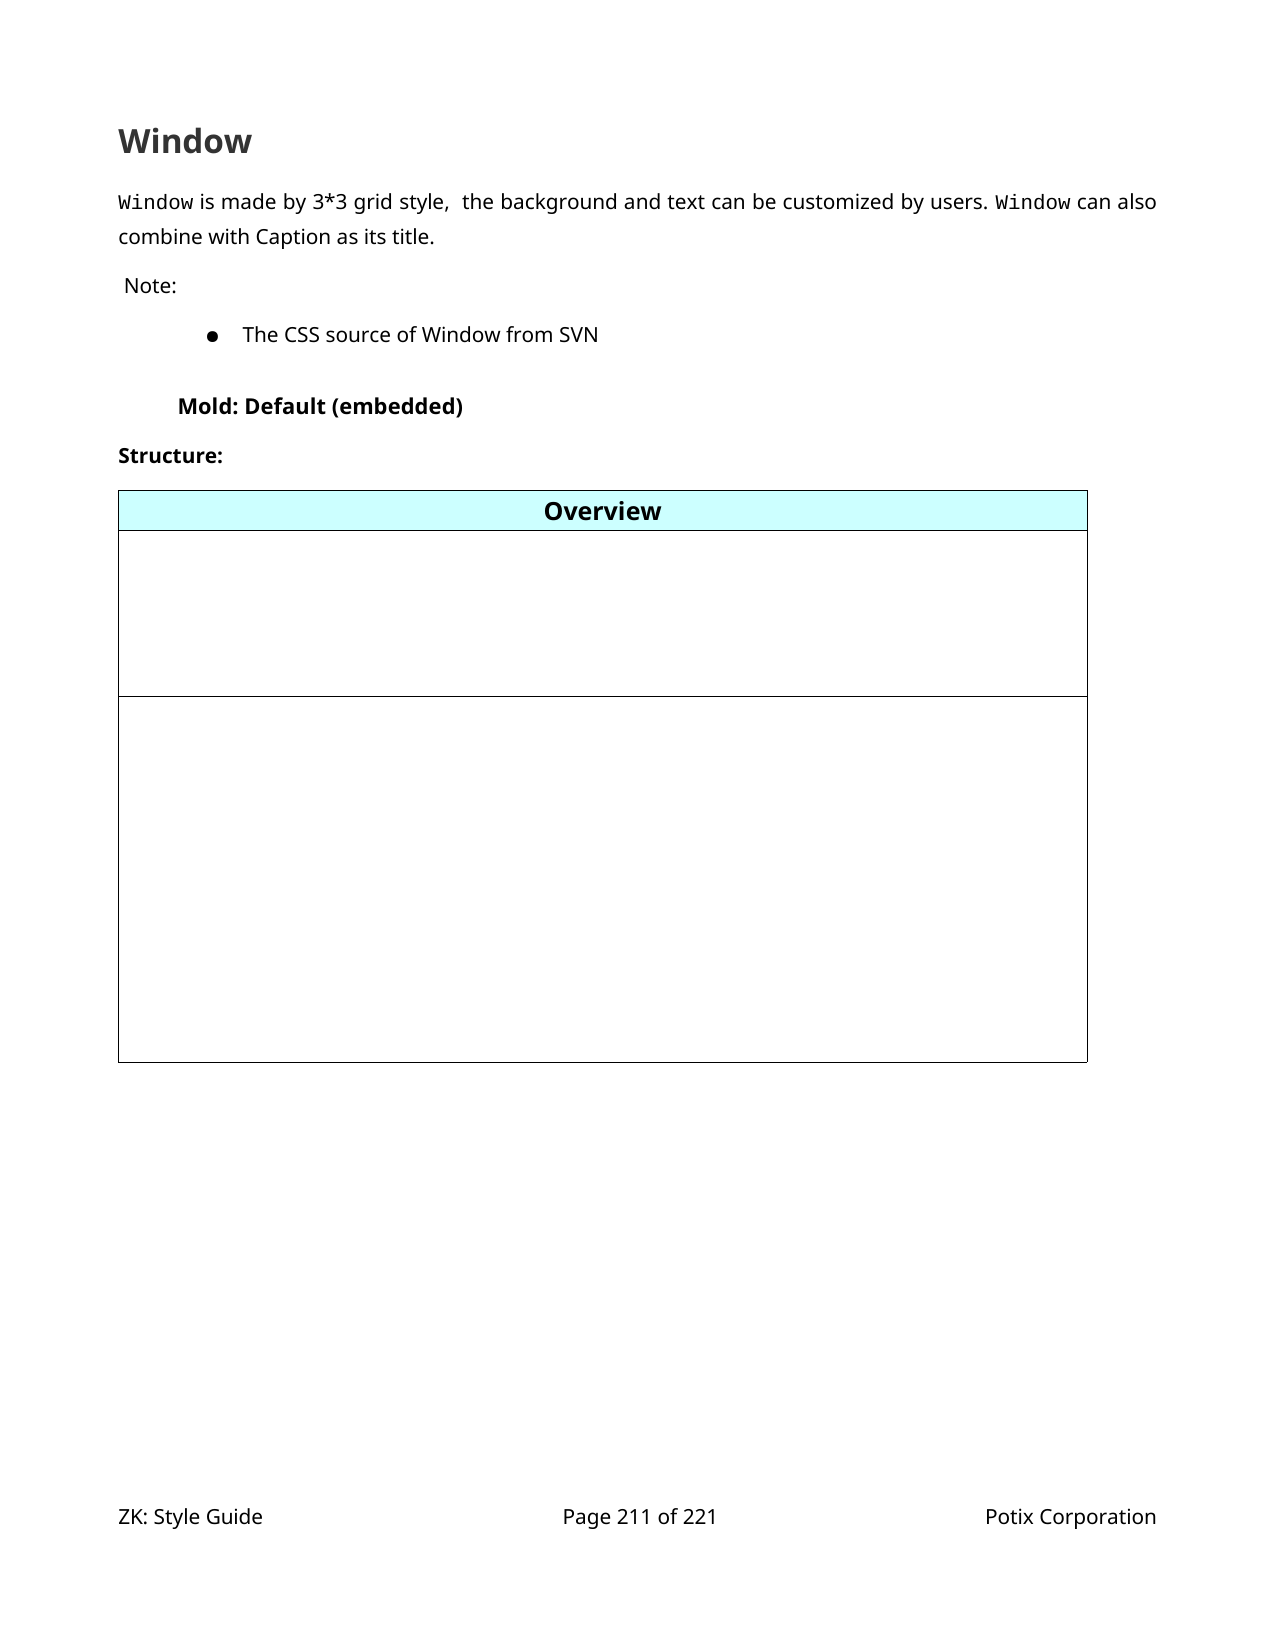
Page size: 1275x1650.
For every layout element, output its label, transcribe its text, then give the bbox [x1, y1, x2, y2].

subtitle Mold: Default (embedded) [177, 391, 1157, 421]
table_cell [119, 697, 1087, 1062]
table_cell [119, 531, 1087, 696]
text Note: [118, 271, 1157, 299]
text Window is made by 3*3 grid style, the background and text can be customized by users. Window can also combine with Caption as its title. [118, 187, 1157, 251]
text Structure: [118, 442, 1157, 470]
table_header Overview [119, 491, 1087, 530]
subtitle Window [118, 118, 1157, 163]
list The CSS source of Window from SVN [205, 320, 1157, 348]
